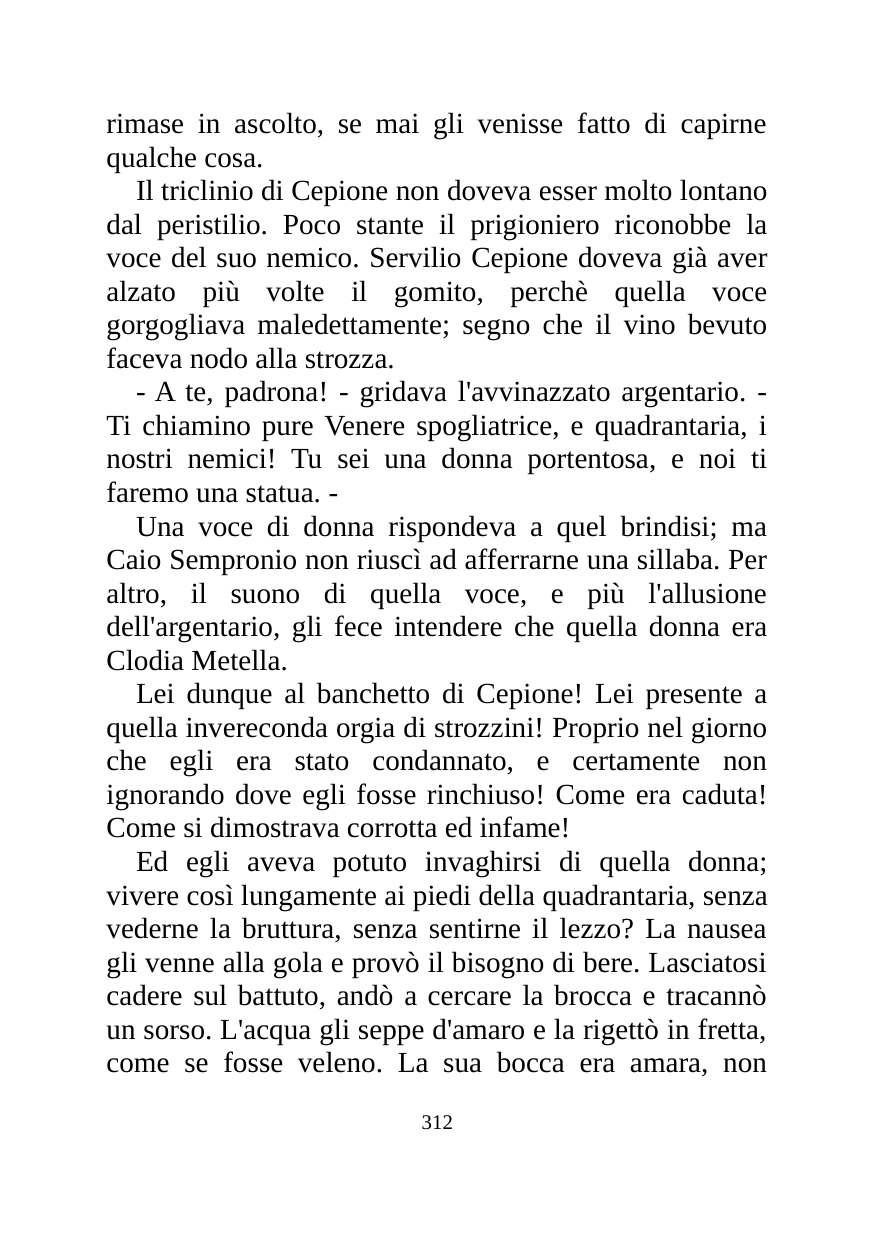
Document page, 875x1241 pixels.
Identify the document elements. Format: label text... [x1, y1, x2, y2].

text rimase in ascolto, se mai gli venisse fatto di capirne qualche cosa. [106, 106, 768, 173]
text - A te, padrona! - gridava l'avvinazzato argentario. - Ti chiamino pure Venere spogliatrice, e quadrantaria, i nostri nemici! Tu sei una donna portentosa, e noi ti faremo una statua. - [106, 374, 768, 509]
text Lei dunque al banchetto di Cepione! Lei presente a quella invereconda orgia di strozzini! Proprio nel giorno che egli era stato condannato, e certamente non ignorando dove egli fosse rinchiuso! Come era caduta! Come si dimostrava corrotta ed infame! [106, 676, 768, 844]
text Una voce di donna rispondeva a quel brindisi; ma Caio Sempronio non riuscì ad afferrarne una sillaba. Per altro, il suono di quella voce, e più l'allusione dell'argentario, gli fece intendere che quella donna era Clodia Metella. [106, 509, 768, 676]
text Ed egli aveva potuto invaghirsi di quella donna; vivere così lungamente ai piedi della quadrantaria, senza vederne la bruttura, senza sentirne il lezzo? La nausea gli venne alla gola e provò il bisogno di bere. Lasciatosi cadere sul battuto, andò a cercare la brocca e tracannò un sorso. L'acqua gli seppe d'amaro e la rigettò in fretta, come se fosse veleno. La sua bocca era amara, non [106, 844, 768, 1079]
text Il triclinio di Cepione non doveva esser molto lontano dal peristilio. Poco stante il prigioniero riconobbe la voce del suo nemico. Servilio Cepione doveva già aver alzato più volte il gomito, perchè quella voce gorgogliava maledettamente; segno che il vino bevuto faceva nodo alla strozza. [106, 173, 768, 374]
